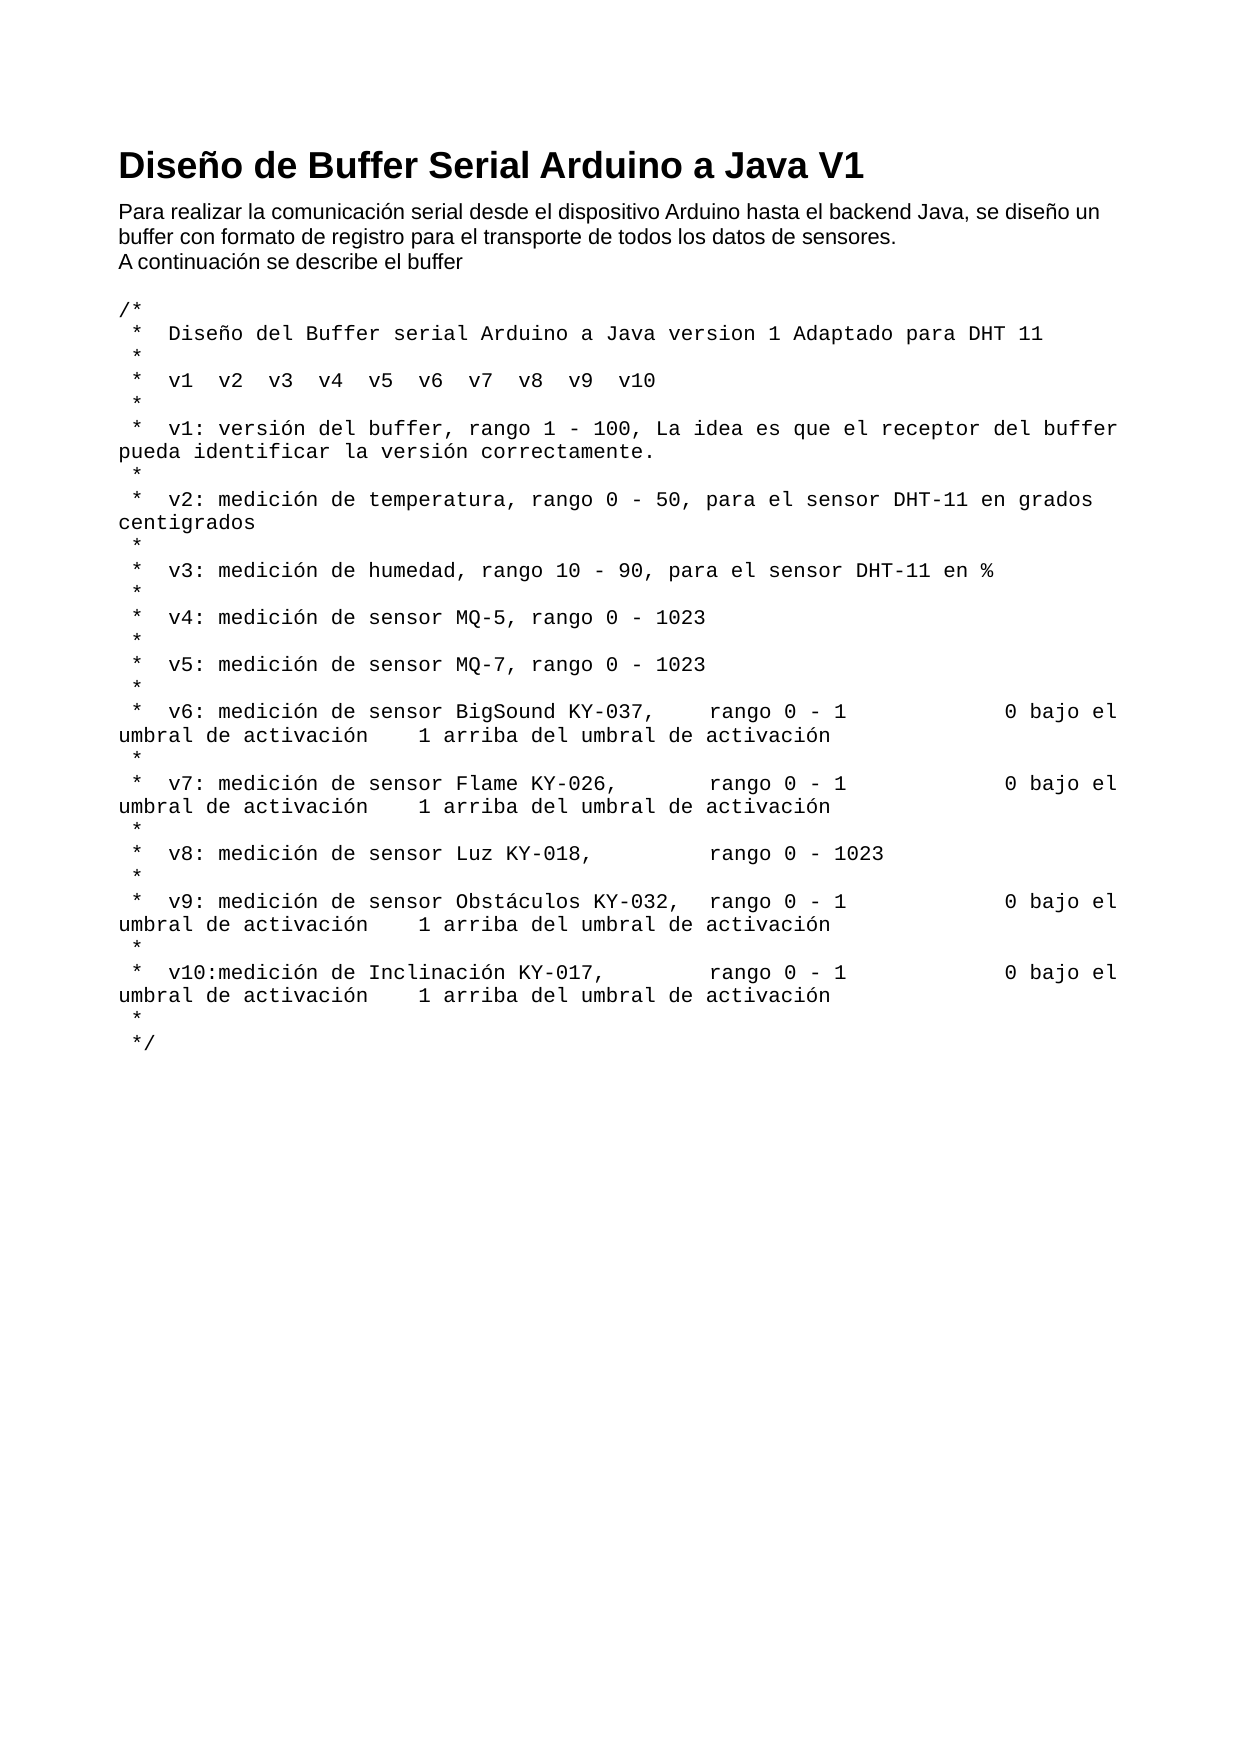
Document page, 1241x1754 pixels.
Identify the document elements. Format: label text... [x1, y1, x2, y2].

text A continuación se describe el buffer [118, 249, 1122, 274]
text * v8: medición de sensor Luz KY-018, rango 0 - 1023 [118, 843, 1122, 867]
text * [118, 938, 1122, 962]
text * v3: medición de humedad, rango 10 - 90, para el sensor DHT-11 en % [118, 560, 1122, 583]
text * v5: medición de sensor MQ-7, rango 0 - 1023 [118, 654, 1122, 678]
text */ [118, 1033, 1122, 1056]
text * [118, 749, 1122, 772]
text * v6: medición de sensor BigSound KY-037, rango 0 - 1 0 bajo el umbral de activación 1 arriba del umbral de activación [118, 702, 1122, 749]
text * v10:medición de Inclinación KY-017, rango 0 - 1 0 bajo el umbral de activación 1 arriba del umbral de activación [118, 962, 1122, 1009]
text /* [118, 299, 1122, 323]
text * [118, 867, 1122, 891]
text * [118, 583, 1122, 607]
text * [118, 536, 1122, 560]
text * [118, 820, 1122, 843]
text * [118, 465, 1122, 489]
text * Diseño del Buffer serial Arduino a Java version 1 Adaptado para DHT 11 [118, 323, 1122, 347]
text * v4: medición de sensor MQ-5, rango 0 - 1023 [118, 607, 1122, 631]
text * v1 v2 v3 v4 v5 v6 v7 v8 v9 v10 [118, 371, 1122, 394]
text * [118, 1009, 1122, 1033]
text * v9: medición de sensor Obstáculos KY-032, rango 0 - 1 0 bajo el umbral de activación 1 arriba del umbral de activación [118, 891, 1122, 938]
subtitle Diseño de Buffer Serial Arduino a Java V1 [118, 143, 1122, 186]
text * [118, 394, 1122, 418]
text * v7: medición de sensor Flame KY-026, rango 0 - 1 0 bajo el umbral de activación 1 arriba del umbral de activación [118, 772, 1122, 820]
text Para realizar la comunicación serial desde el dispositivo Arduino hasta el backend Java, se diseño un buffer con formato de registro para el transporte de todos los datos de sensores. [118, 199, 1122, 249]
text * [118, 347, 1122, 371]
text * v1: versión del buffer, rango 1 - 100, La idea es que el receptor del buffer pueda identificar la versión correctamente. [118, 418, 1122, 465]
text * v2: medición de temperatura, rango 0 - 50, para el sensor DHT-11 en grados centigrados [118, 489, 1122, 536]
text * [118, 631, 1122, 654]
text * [118, 678, 1122, 702]
